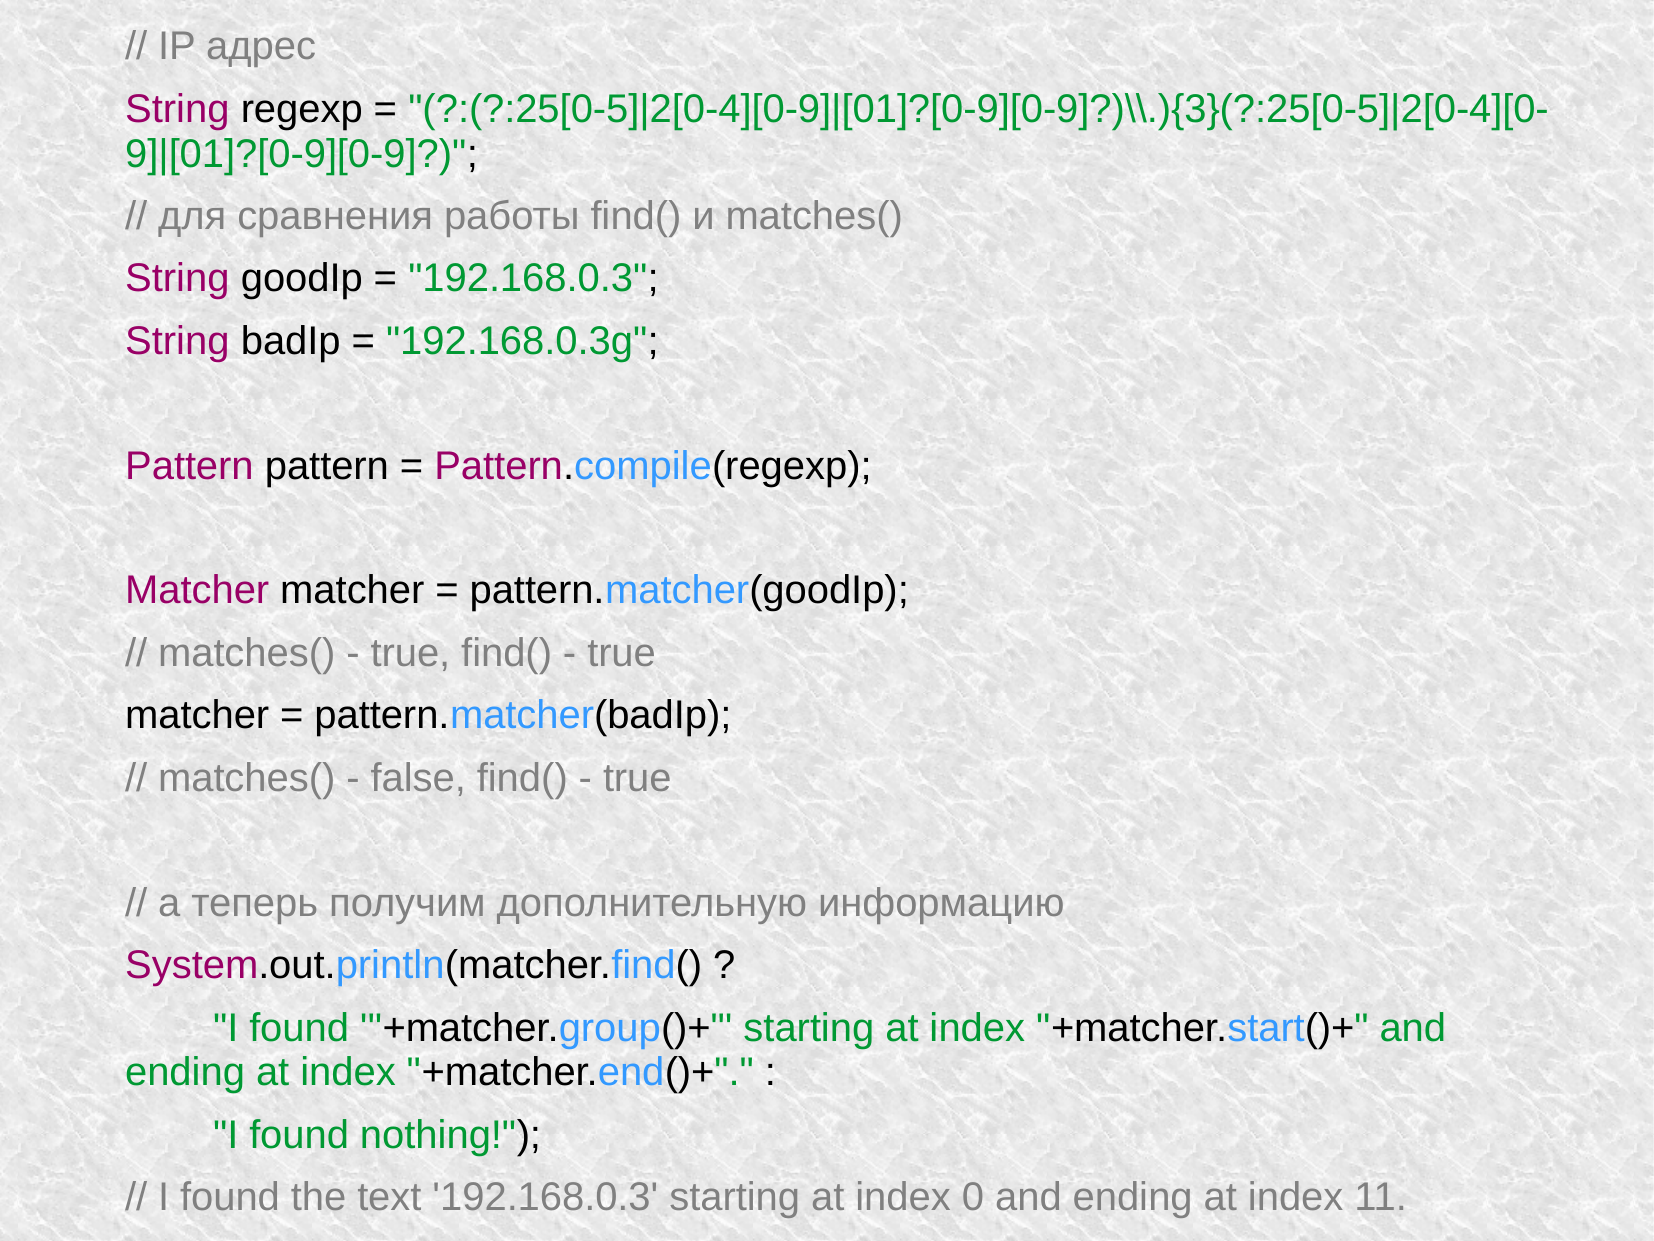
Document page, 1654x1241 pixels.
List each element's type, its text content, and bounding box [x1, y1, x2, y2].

list // IP адрес String regexp = "(?:(?:25[0-5]|2[0-4][0-9]|[01]?[0-9][0-9]?)\\.){3}(?:25[0-5]|2[0-4][0-9]|[01]?[0-9][0-9]?)"; // для сравнения работы find() и matches() String goodIp = "192.168.0.3"; String badIp = "192.168.0.3g"; Pattern pattern = Pattern.compile(regexp); Matcher matcher = pattern.matcher(goodIp); // matches() - true, find() - true matcher = pattern.matcher(badIp); // matches() - false, find() - true // а теперь получим дополнительную информацию System.out.println(matcher.find() ? "I found '"+matcher.group()+"' starting at index "+matcher.start()+" and ending at index "+matcher.end()+"." : "I found nothing!"); // I found the text '192.168.0.3' starting at index 0 and ending at index 11. [82, 23, 1571, 1229]
picture [0, 0, 1654, 1241]
